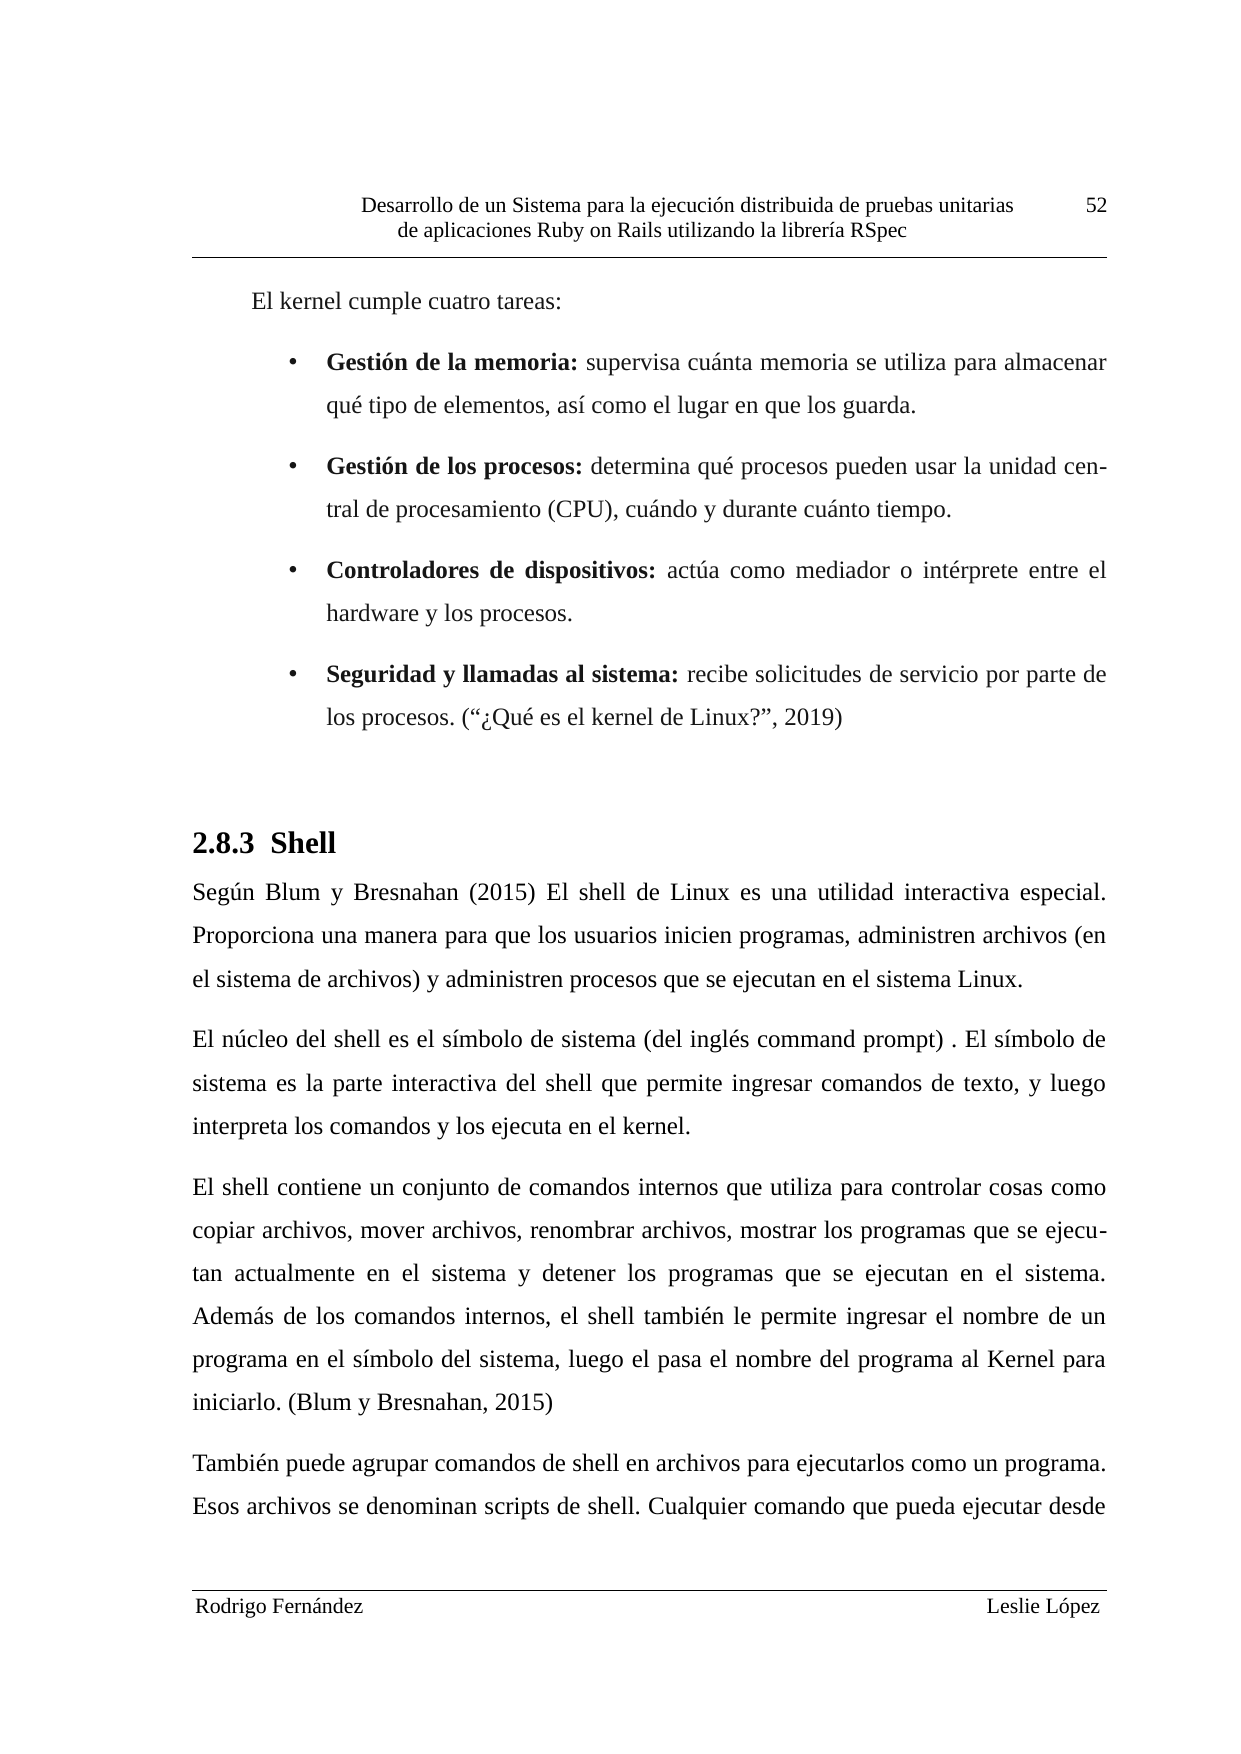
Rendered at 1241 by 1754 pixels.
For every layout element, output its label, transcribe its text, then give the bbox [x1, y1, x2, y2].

list Seguridad y llamadas al sistema: recibe solicitudes de servicio por parte de los procesos. (“¿Qué es el kernel de Linux?”, 2019) [288, 659, 1107, 731]
text El kernel cumple cuatro tareas: [251, 286, 1107, 315]
list Gestión de los procesos: determina qué procesos pueden usar la unidad cen­tral de procesamiento (CPU), cuándo y durante cuánto tiempo. [288, 451, 1107, 523]
text El núcleo del shell es el símbolo de sistema (del inglés command prompt) . El símbolo de sistema es la parte interactiva del shell que permite ingresar comandos de texto, y luego interpreta los comandos y los ejecuta en el kernel. [192, 1024, 1107, 1139]
text El shell contiene un conjunto de comandos internos que utiliza para controlar cosas como copiar archivos, mover archivos, renombrar archivos, mostrar los programas que se ejecu­tan actualmente en el sistema y detener los programas que se ejecutan en el sistema. Además de los comandos internos, el shell también le permite ingresar el nombre de un programa en el símbolo del sistema, luego el pasa el nombre del programa al Kernel para iniciarlo. (Blum y Bresnahan, 2015) [192, 1172, 1107, 1416]
list Según Blum y Bresnahan (2015)⁠ El shell de Linux es una utilidad interactiva especial. Proporciona una manera para que los usuarios inicien programas, administren archivos (en el sistema de archivos) y administren procesos que se ejecutan en el sistema Linux. [192, 877, 1107, 992]
list Controladores de dispositivos: actúa como mediador o intérprete entre el hardware y los procesos. [288, 555, 1107, 627]
text También puede agrupar comandos de shell en archivos para ejecutarlos como un programa. Esos archivos se denominan scripts de shell. Cualquier comando que pueda ejecutar desde [192, 1448, 1107, 1520]
list Gestión de la memoria: supervisa cuánta memoria se utiliza para almacenar qué tipo de elementos, así como el lugar en que los guarda. [288, 347, 1107, 419]
subtitle shell [192, 824, 1107, 860]
